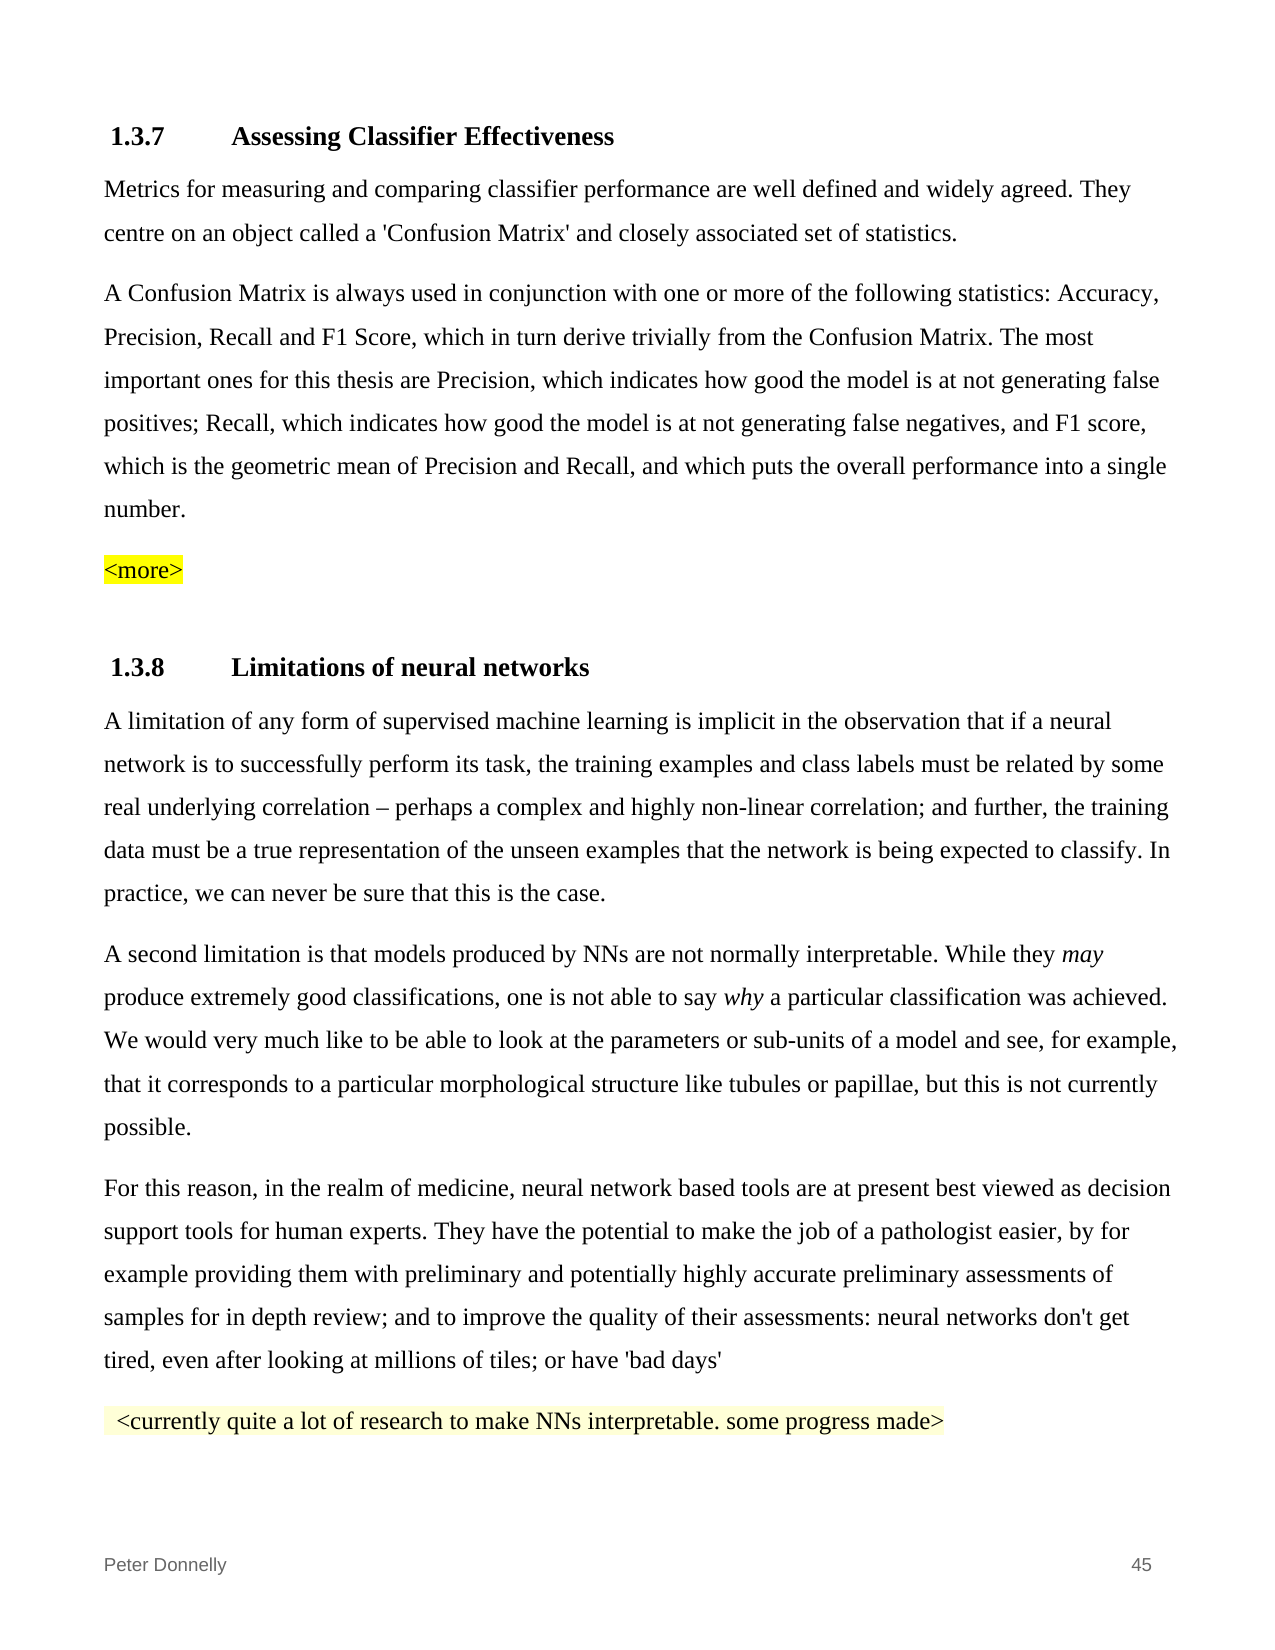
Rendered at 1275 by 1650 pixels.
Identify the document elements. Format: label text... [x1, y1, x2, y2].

text <more> [103, 555, 1181, 584]
text A Confusion Matrix is always used in conjunction with one or more of the following statistics: Accuracy, Precision, Recall and F1 Score, which in turn derive trivially from the Confusion Matrix. The most important ones for this thesis are Precision, which indicates how good the model is at not generating false positives; Recall, which indicates how good the model is at not generating false negatives, and F1 score, which is the geometric mean of Precision and Recall, and which puts the overall performance into a single number. [103, 278, 1181, 523]
text A limitation of any form of supervised machine learning is implicit in the observation that if a neural network is to successfully perform its task, the training examples and class labels must be related by some real underlying correlation – perhaps a complex and highly non-linear correlation; and further, the training data must be a true representation of the unseen examples that the network is being expected to classify. In practice, we can never be sure that this is the case. [103, 706, 1181, 907]
subtitle Assessing Classifier Effectiveness [103, 120, 1181, 151]
text For this reason, in the realm of medicine, neural network based tools are at present best viewed as decision support tools for human experts. They have the potential to make the job of a pathologist easier, by for example providing them with preliminary and potentially highly accurate preliminary assessments of samples for in depth review; and to improve the quality of their assessments: neural networks don't get tired, even after looking at millions of tiles; or have 'bad days' [103, 1173, 1181, 1374]
text A second limitation is that models produced by NNs are not normally interpretable. While they may produce extremely good classifications, one is not able to say why a particular classification was achieved. We would very much like to be able to look at the parameters or sub-units of a model and see, for example, that it corresponds to a particular morphological structure like tubules or papillae, but this is not currently possible. [103, 939, 1181, 1141]
text Metrics for measuring and comparing classifier performance are well defined and widely agreed. They centre on an object called a 'Confusion Matrix' and closely associated set of statistics. [103, 174, 1181, 246]
text <currently quite a lot of research to make NNs interpretable. some progress made> [103, 1406, 1181, 1435]
subtitle Limitations of neural networks [103, 651, 1181, 682]
